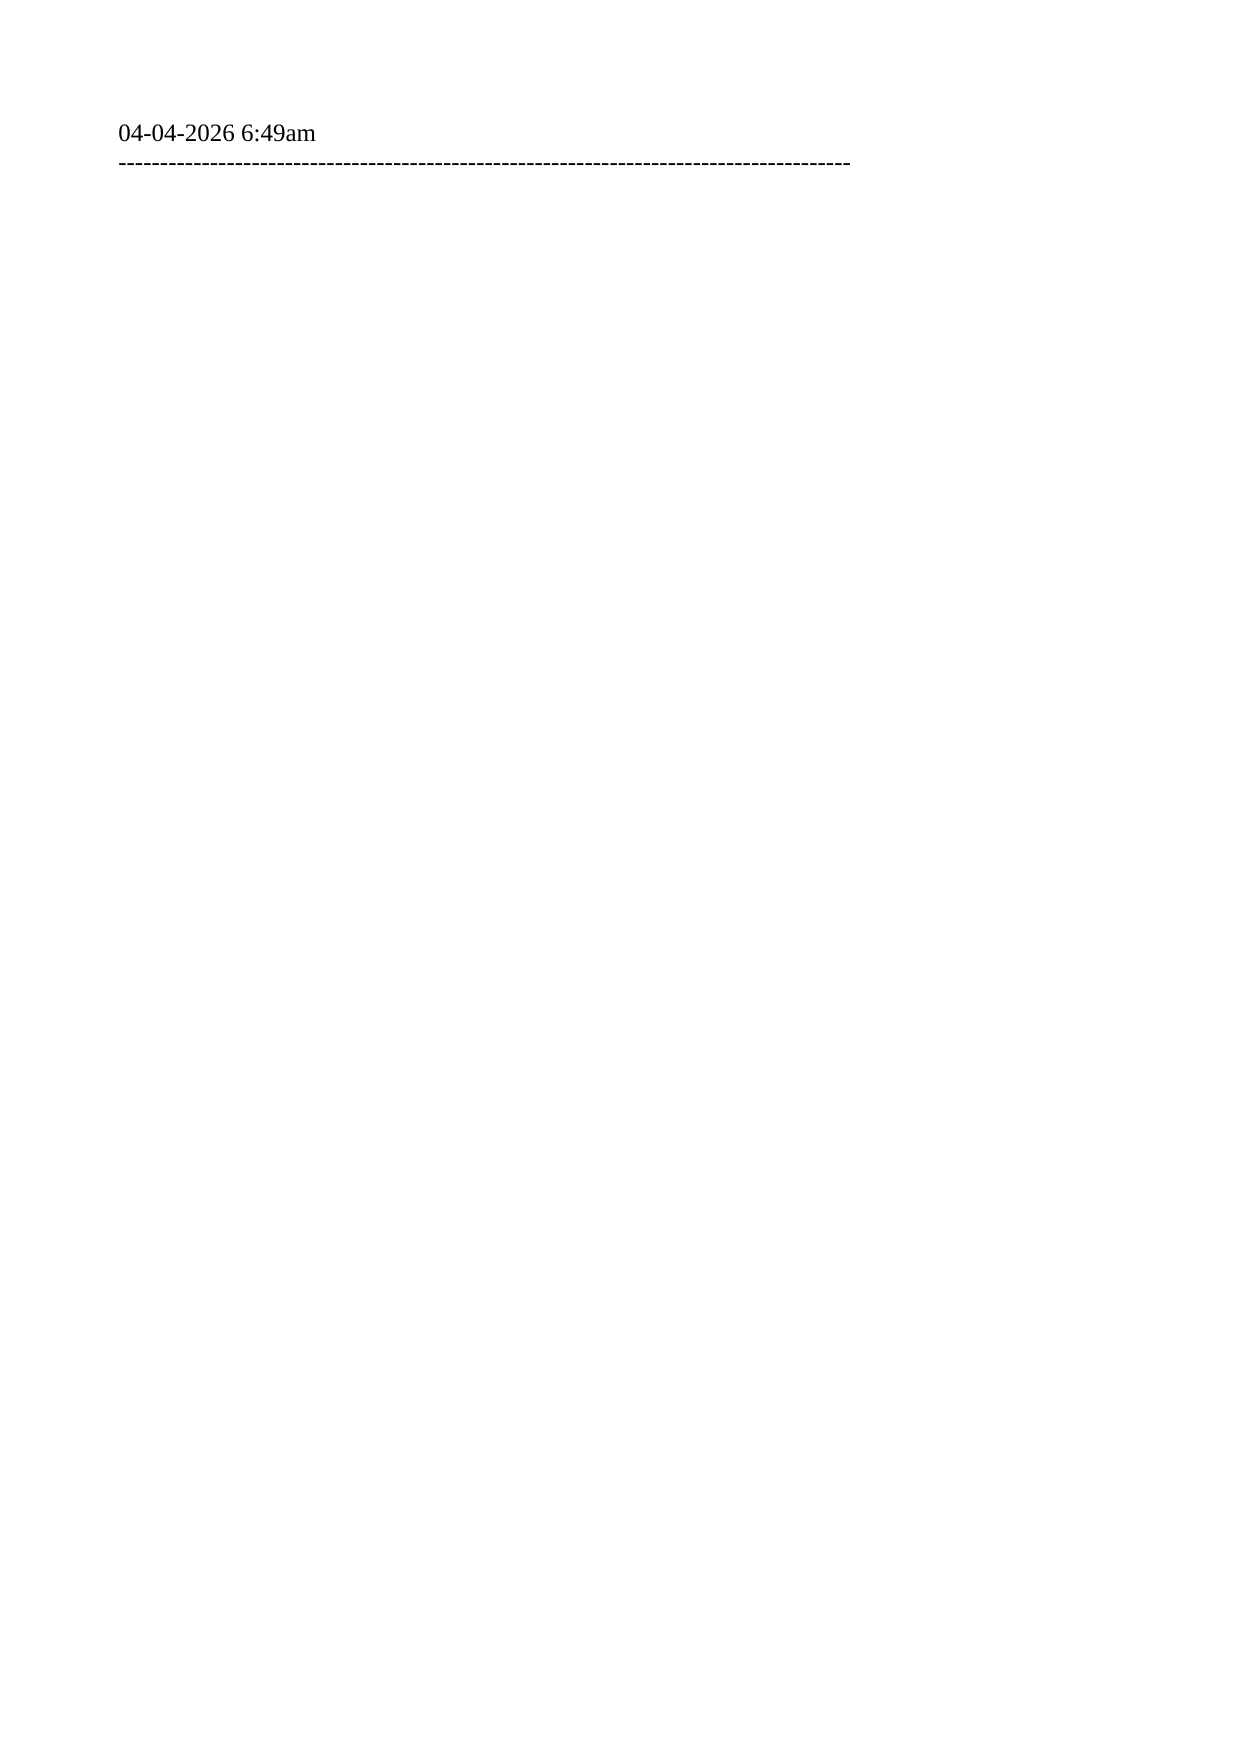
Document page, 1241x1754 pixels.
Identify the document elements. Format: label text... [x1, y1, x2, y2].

text 04-04-2026 6:49am [118, 118, 1122, 147]
text ---------------------------------------------------------------------------------------- [118, 147, 1122, 176]
